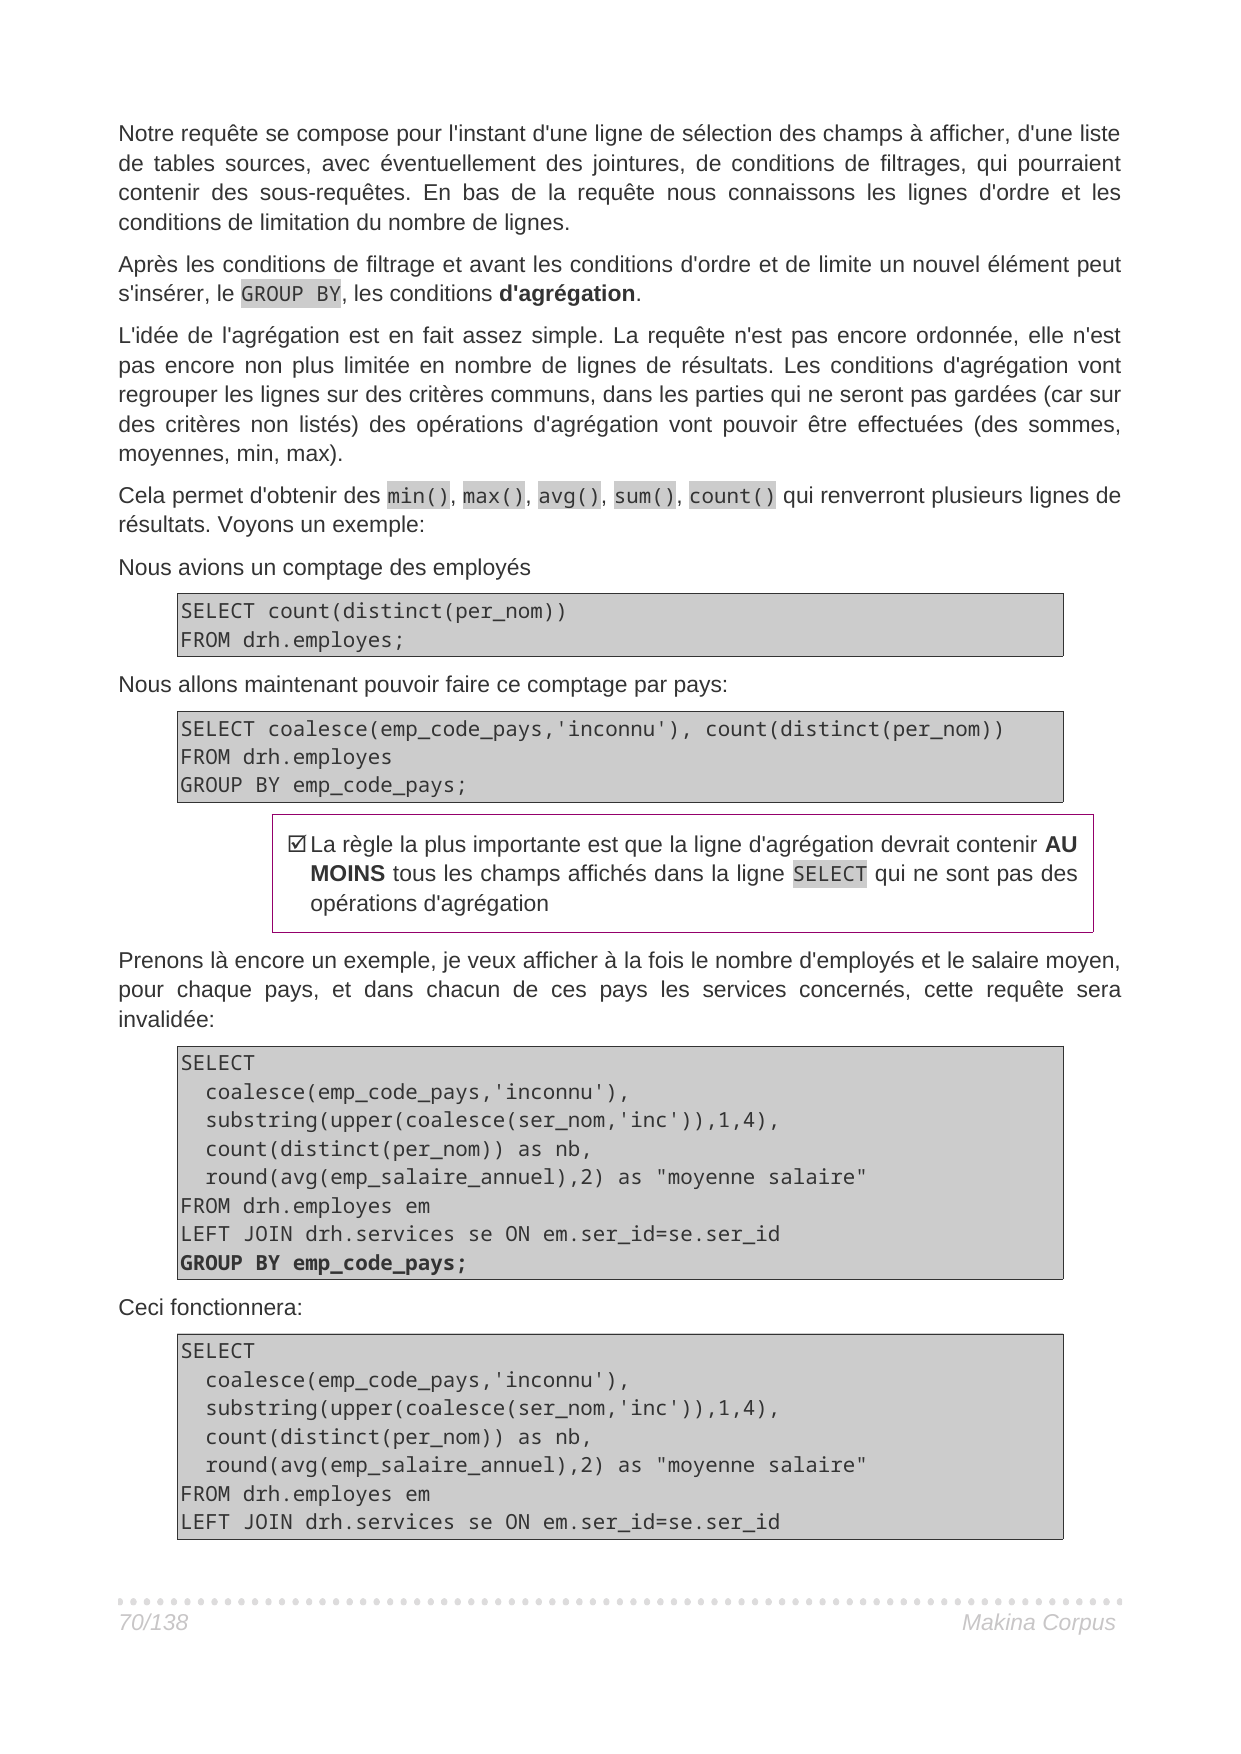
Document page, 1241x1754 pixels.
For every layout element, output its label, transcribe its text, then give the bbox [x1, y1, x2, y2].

text coalesce(emp_code_pays,'inconnu'), [178, 1362, 1063, 1390]
text round(avg(emp_salaire_annuel),2) as "moyenne salaire" [178, 1447, 1063, 1476]
text count(distinct(per_nom)) as nb, [178, 1419, 1063, 1447]
picture [118, 1593, 1123, 1610]
text L'idée de l'agrégation est en fait assez simple. La requête n'est pas encore ordonnée, elle n'est pas encore non plus limitée en nombre de lignes de résultats. Les conditions d'agrégation vont regrouper les lignes sur des critères communs, dans les parties qui ne seront pas gardées (car sur des critères non listés) des opérations d'agrégation vont pouvoir être effectuées (des sommes, moyennes, min, max). [118, 320, 1122, 467]
text SELECT coalesce(emp_code_pays,'inconnu'), count(distinct(per_nom)) [178, 712, 1063, 739]
text Notre requête se compose pour l'instant d'une ligne de sélection des champs à afficher, d'une liste de tables sources, avec éventuellement des jointures, de conditions de filtrages, qui pourraient contenir des sous-requêtes. En bas de la requête nous connaissons les lignes d'ordre et les conditions de limitation du nombre de lignes. [118, 118, 1122, 236]
text SELECT [178, 1335, 1063, 1362]
text round(avg(emp_salaire_annuel),2) as "moyenne salaire" [178, 1159, 1063, 1188]
text Après les conditions de filtrage et avant les conditions d'ordre et de limite un nouvel élément peut s'insérer, le GROUP BY, les conditions d'agrégation. [118, 248, 1122, 307]
text LEFT JOIN drh.services se ON em.ser_id=se.ser_id [178, 1216, 1063, 1244]
text Ceci fonctionnera: [118, 1292, 1122, 1321]
text GROUP BY emp_code_pays; [178, 768, 1063, 802]
text SELECT [178, 1047, 1063, 1074]
text FROM drh.employes em [178, 1188, 1063, 1216]
text Nous avions un comptage des employés [118, 551, 1122, 581]
text Cela permet d'obtenir des min(), max(), avg(), sum(), count() qui renverront plusieurs lignes de résultats. Voyons un exemple: [118, 480, 1122, 539]
text LEFT JOIN drh.services se ON em.ser_id=se.ser_id [178, 1504, 1063, 1539]
text FROM drh.employes em [178, 1476, 1063, 1504]
text Nous allons maintenant pouvoir faire ce comptage par pays: [118, 669, 1122, 698]
text FROM drh.employes; [178, 622, 1063, 656]
text substring(upper(coalesce(ser_nom,'inc')),1,4), [178, 1102, 1063, 1131]
list La règle la plus importante est que la ligne d'agrégation devrait contenir AU MOINS tous les champs affichés dans la ligne SELECT qui ne sont pas des opérations d'agrégation [273, 815, 1093, 932]
text coalesce(emp_code_pays,'inconnu'), [178, 1074, 1063, 1102]
text count(distinct(per_nom)) as nb, [178, 1131, 1063, 1159]
text FROM drh.employes [178, 739, 1063, 768]
text substring(upper(coalesce(ser_nom,'inc')),1,4), [178, 1390, 1063, 1419]
text Prenons là encore un exemple, je veux afficher à la fois le nombre d'employés et le salaire moyen, pour chaque pays, et dans chacun de ces pays les services concernés, cette requête sera invalidée: [118, 944, 1122, 1033]
text GROUP BY emp_code_pays; [178, 1244, 1063, 1279]
text SELECT count(distinct(per_nom)) [178, 594, 1063, 622]
